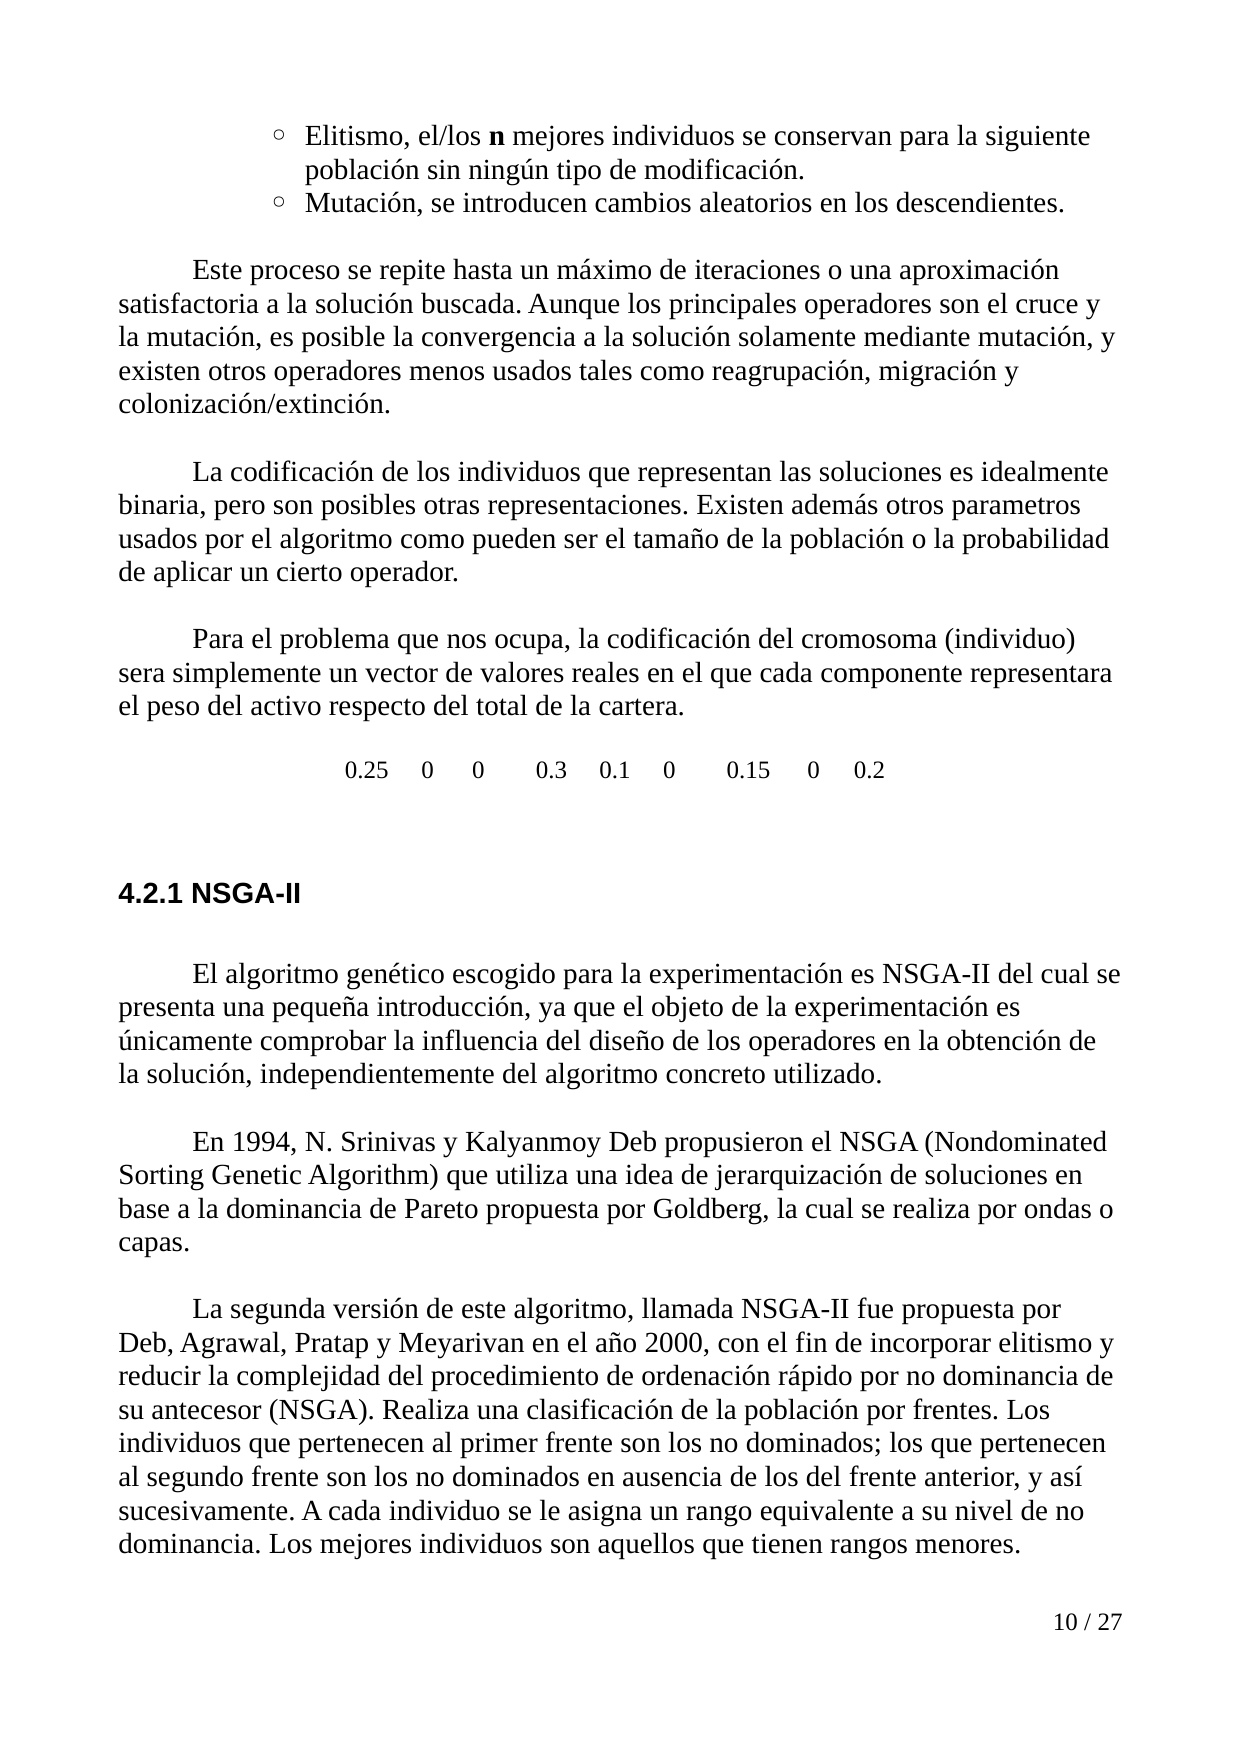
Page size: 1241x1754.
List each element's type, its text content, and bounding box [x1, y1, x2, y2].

text En 1994, N. Srinivas y Kalyanmoy Deb propusieron el NSGA (Nondominated Sorting Genetic Algorithm) que utiliza una idea de jerarquización de soluciones en base a la dominancia de Pareto propuesta por Goldberg, la cual se realiza por ondas o capas. [118, 1124, 1122, 1258]
table_header 0 [652, 756, 715, 784]
text Para el problema que nos ocupa, la codificación del cromosoma (individuo) sera simplemente un vector de valores reales en el que cada componente representara el peso del activo respecto del total de la cartera. [118, 621, 1122, 722]
table_header 0.25 [333, 756, 410, 784]
text El algoritmo genético escogido para la experimentación es NSGA-II del cual se presenta una pequeña introducción, ya que el objeto de la experimentación es únicamente comprobar la influencia del diseño de los operadores en la obtención de la solución, independientemente del algoritmo concreto utilizado. [118, 956, 1122, 1090]
table_header 0.3 [524, 756, 588, 784]
table_header 0.15 [715, 756, 796, 784]
table_header 0.2 [843, 756, 907, 784]
table_header 0 [796, 756, 842, 784]
text La segunda versión de este algoritmo, llamada NSGA-II fue propuesta por Deb, Agrawal, Pratap y Meyarivan en el año 2000, con el fin de incorporar elitismo y reducir la complejidad del procedimiento de ordenación rápido por no dominancia de su antecesor (NSGA). Realiza una clasificación de la población por frentes. Los individuos que pertenecen al primer frente son los no dominados; los que pertenecen al segundo frente son los no dominados en ausencia de los del frente anterior, y así sucesivamente. A cada individuo se le asigna un rango equivalente a su nivel de no dominancia. Los mejores individuos son aquellos que tienen rangos menores. [118, 1291, 1122, 1560]
table_header 0.1 [588, 756, 652, 784]
subtitle 4.2.1 NSGA-II [118, 876, 1122, 910]
text Este proceso se repite hasta un máximo de iteraciones o una aproximación satisfactoria a la solución buscada. Aunque los principales operadores son el cruce y la mutación, es posible la convergencia a la solución solamente mediante mutación, y existen otros operadores menos usados tales como reagrupación, migración y colonización/extinción. [118, 252, 1122, 420]
table_header 0 [410, 756, 461, 784]
table_header 0 [461, 756, 524, 784]
list Mutación, se introducen cambios aleatorios en los descendientes. [267, 185, 1122, 219]
text La codificación de los individuos que representan las soluciones es idealmente binaria, pero son posibles otras representaciones. Existen además otros parametros usados por el algoritmo como pueden ser el tamaño de la población o la probabilidad de aplicar un cierto operador. [118, 454, 1122, 588]
list Elitismo, el/los n mejores individuos se conservan para la siguiente población sin ningún tipo de modificación. [267, 118, 1122, 185]
